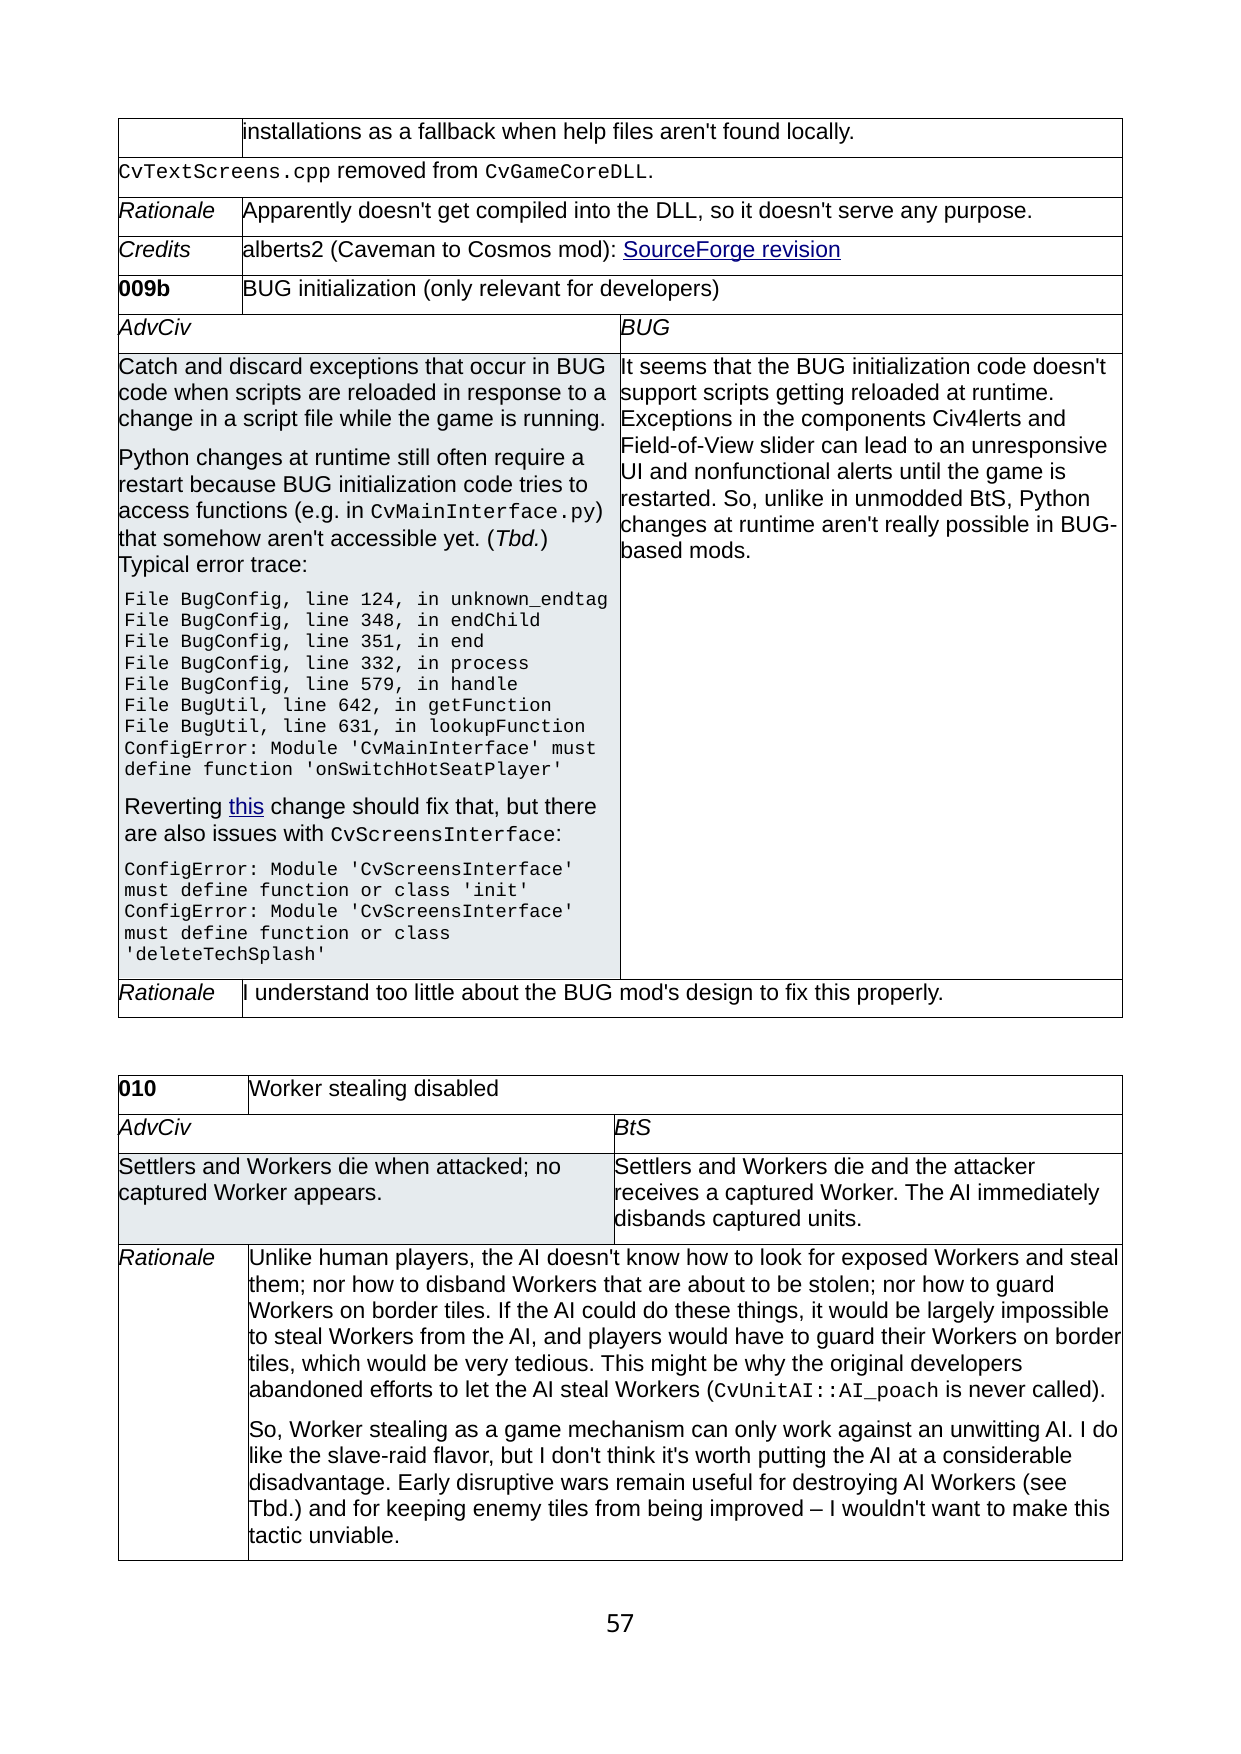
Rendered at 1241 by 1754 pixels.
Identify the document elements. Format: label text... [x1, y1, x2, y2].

table_cell [119, 119, 242, 157]
table_cell AdvCiv [119, 1115, 614, 1153]
table_cell Rationale [119, 198, 242, 236]
table_cell alberts2 (Caveman to Cosmos mod): SourceForge revision [243, 237, 1122, 275]
table_cell Unlike human players, the AI doesn't know how to look for exposed Workers and steal them; nor how to disband Workers that are about to be stolen; nor how to guard Workers on border tiles. If the AI could do these things, it would be largely impossible to steal Workers from the AI, and players would have to guard their Workers on border tiles, which would be very tedious. This might be why the original developers abandoned efforts to let the AI steal Workers (CvUnitAI::AI_poach is never called). So, Worker stealing as a game mechanism can only work against an unwitting AI. I do like the slave-raid flavor, but I don't think it's worth putting the AI at a considerable disadvantage. Early disruptive wars remain useful for destroying AI Workers (see Tbd.) and for keeping enemy tiles from being improved – I wouldn't want to make this tactic unviable. [249, 1245, 1122, 1560]
table_cell I understand too little about the BUG mod's design to fix this properly. [243, 980, 1122, 1017]
table_cell Settlers and Workers die and the attacker receives a captured Worker. The AI immediately disbands captured units. [615, 1154, 1122, 1244]
table_cell CvTextScreens.cpp removed from CvGameCoreDLL. [119, 158, 1122, 197]
table_cell Catch and discard exceptions that occur in BUG code when scripts are reloaded in response to a change in a script file while the game is running. Python changes at runtime still often require a restart because BUG initialization code tries to access functions (e.g. in CvMainInterface.py) that somehow aren't accessible yet. (Tbd.) Typical error trace: File BugConfig, line 124, in unknown_endtag File BugConfig, line 348, in endChild File BugConfig, line 351, in end File BugConfig, line 332, in process File BugConfig, line 579, in handle File BugUtil, line 642, in getFunction File BugUtil, line 631, in lookupFunction ConfigError: Module 'CvMainInterface' must define function 'onSwitchHotSeatPlayer' Reverting this change should fix that, but there are also issues with CvScreensInterface: ConfigError: Module 'CvScreensInterface' must define function or class 'init' ConfigError: Module 'CvScreensInterface' must define function or class 'deleteTechSplash' [119, 354, 620, 978]
table_cell Settlers and Workers die when attacked; no captured Worker appears. [119, 1154, 614, 1244]
table_header Worker stealing disabled [249, 1076, 1122, 1114]
table_cell AdvCiv [119, 315, 620, 353]
table_cell Rationale [119, 1245, 248, 1560]
table_cell BtS [615, 1115, 1122, 1153]
table_cell 009b [119, 276, 242, 314]
table_cell BUG [621, 315, 1122, 353]
table_cell Apparently doesn't get compiled into the DLL, so it doesn't serve any purpose. [243, 198, 1122, 236]
table_cell BUG initialization (only relevant for developers) [243, 276, 1122, 314]
table_header 010 [119, 1076, 248, 1114]
table_cell Rationale [119, 980, 242, 1017]
table_cell Credits [119, 237, 242, 275]
table_cell installations as a fallback when help files aren't found locally. [243, 119, 1122, 157]
table_cell It seems that the BUG initialization code doesn't support scripts getting reloaded at runtime. Exceptions in the components Civ4lerts and Field-of-View slider can lead to an unresponsive UI and nonfunctional alerts until the game is restarted. So, unlike in unmodded BtS, Python changes at runtime aren't really possible in BUG-based mods. [621, 354, 1122, 978]
